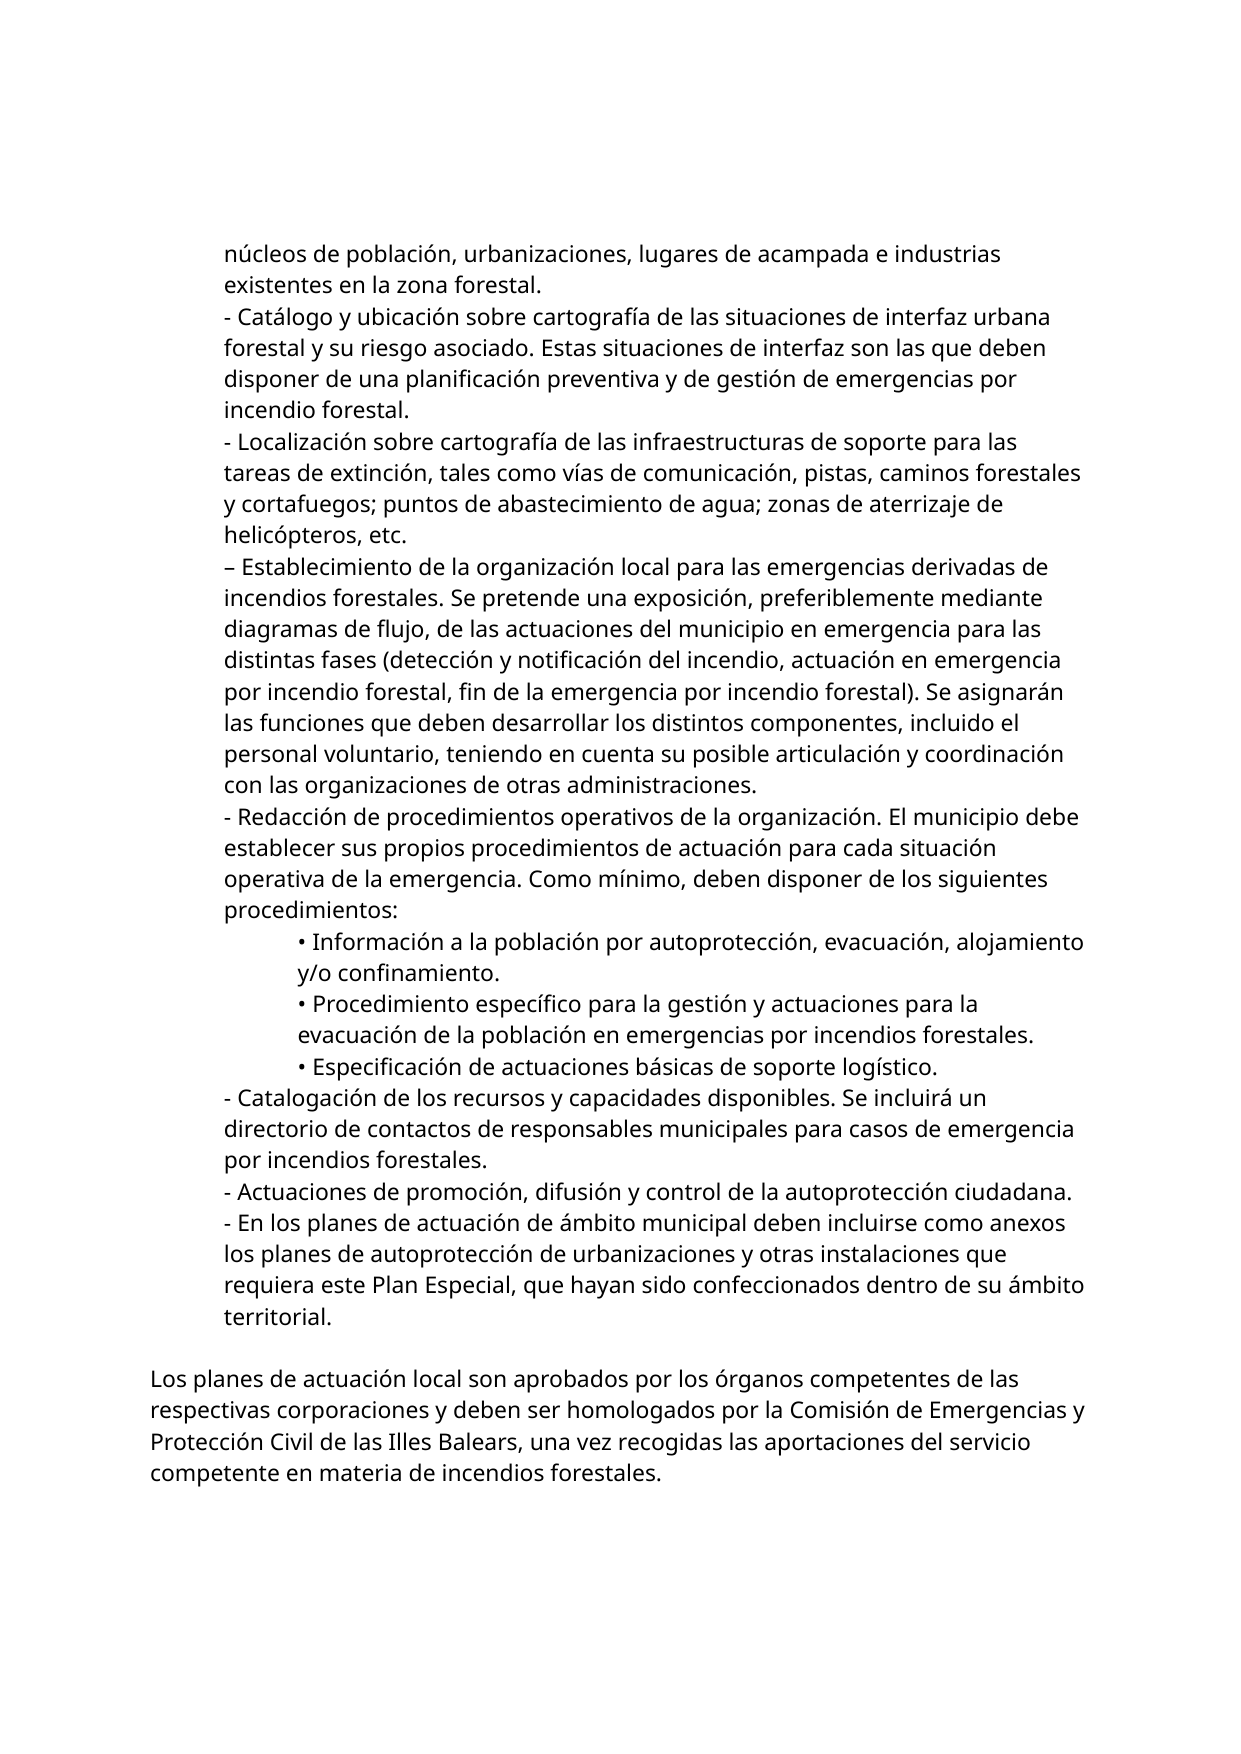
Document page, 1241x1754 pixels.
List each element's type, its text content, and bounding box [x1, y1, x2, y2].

text • Información a la población por autoprotección, evacuación, alojamiento y/o confinamiento. [297, 925, 1090, 988]
text - Catálogo y ubicación sobre cartografía de las situaciones de interfaz urbana forestal y su riesgo asociado. Estas situaciones de interfaz son las que deben disponer de una planificación preventiva y de gestión de emergencias por incendio forestal. [224, 300, 1090, 425]
text Los planes de actuación local son aprobados por los órganos competentes de las respectivas corporaciones y deben ser homologados por la Comisión de Emergencias y Protección Civil de las Illes Balears, una vez recogidas las aportaciones del servicio competente en materia de incendios forestales. [150, 1363, 1090, 1488]
text - En los planes de actuación de ámbito municipal deben incluirse como anexos los planes de autoprotección de urbanizaciones y otras instalaciones que requiera este Plan Especial, que hayan sido confeccionados dentro de su ámbito territorial. [224, 1207, 1090, 1332]
text – Establecimiento de la organización local para las emergencias derivadas de incendios forestales. Se pretende una exposición, preferiblemente mediante diagramas de flujo, de las actuaciones del municipio en emergencia para las distintas fases (detección y notificación del incendio, actuación en emergencia por incendio forestal, fin de la emergencia por incendio forestal). Se asignarán las funciones que deben desarrollar los distintos componentes, incluido el personal voluntario, teniendo en cuenta su posible articulación y coordinación con las organizaciones de otras administraciones. [224, 550, 1090, 800]
text - Redacción de procedimientos operativos de la organización. El municipio debe establecer sus propios procedimientos de actuación para cada situación operativa de la emergencia. Como mínimo, deben disponer de los siguientes procedimientos: [224, 800, 1090, 925]
text • Procedimiento específico para la gestión y actuaciones para la evacuación de la población en emergencias por incendios forestales. [297, 988, 1090, 1050]
text - Catalogación de los recursos y capacidades disponibles. Se incluirá un directorio de contactos de responsables municipales para casos de emergencia por incendios forestales. [224, 1082, 1090, 1175]
text • Especificación de actuaciones básicas de soporte logístico. [297, 1050, 1090, 1082]
text núcleos de población, urbanizaciones, lugares de acampada e industrias existentes en la zona forestal. [224, 238, 1090, 300]
text - Actuaciones de promoción, difusión y control de la autoprotección ciudadana. [224, 1175, 1090, 1207]
text - Localización sobre cartografía de las infraestructuras de soporte para las tareas de extinción, tales como vías de comunicación, pistas, caminos forestales y cortafuegos; puntos de abastecimiento de agua; zonas de aterrizaje de helicópteros, etc. [224, 425, 1090, 550]
